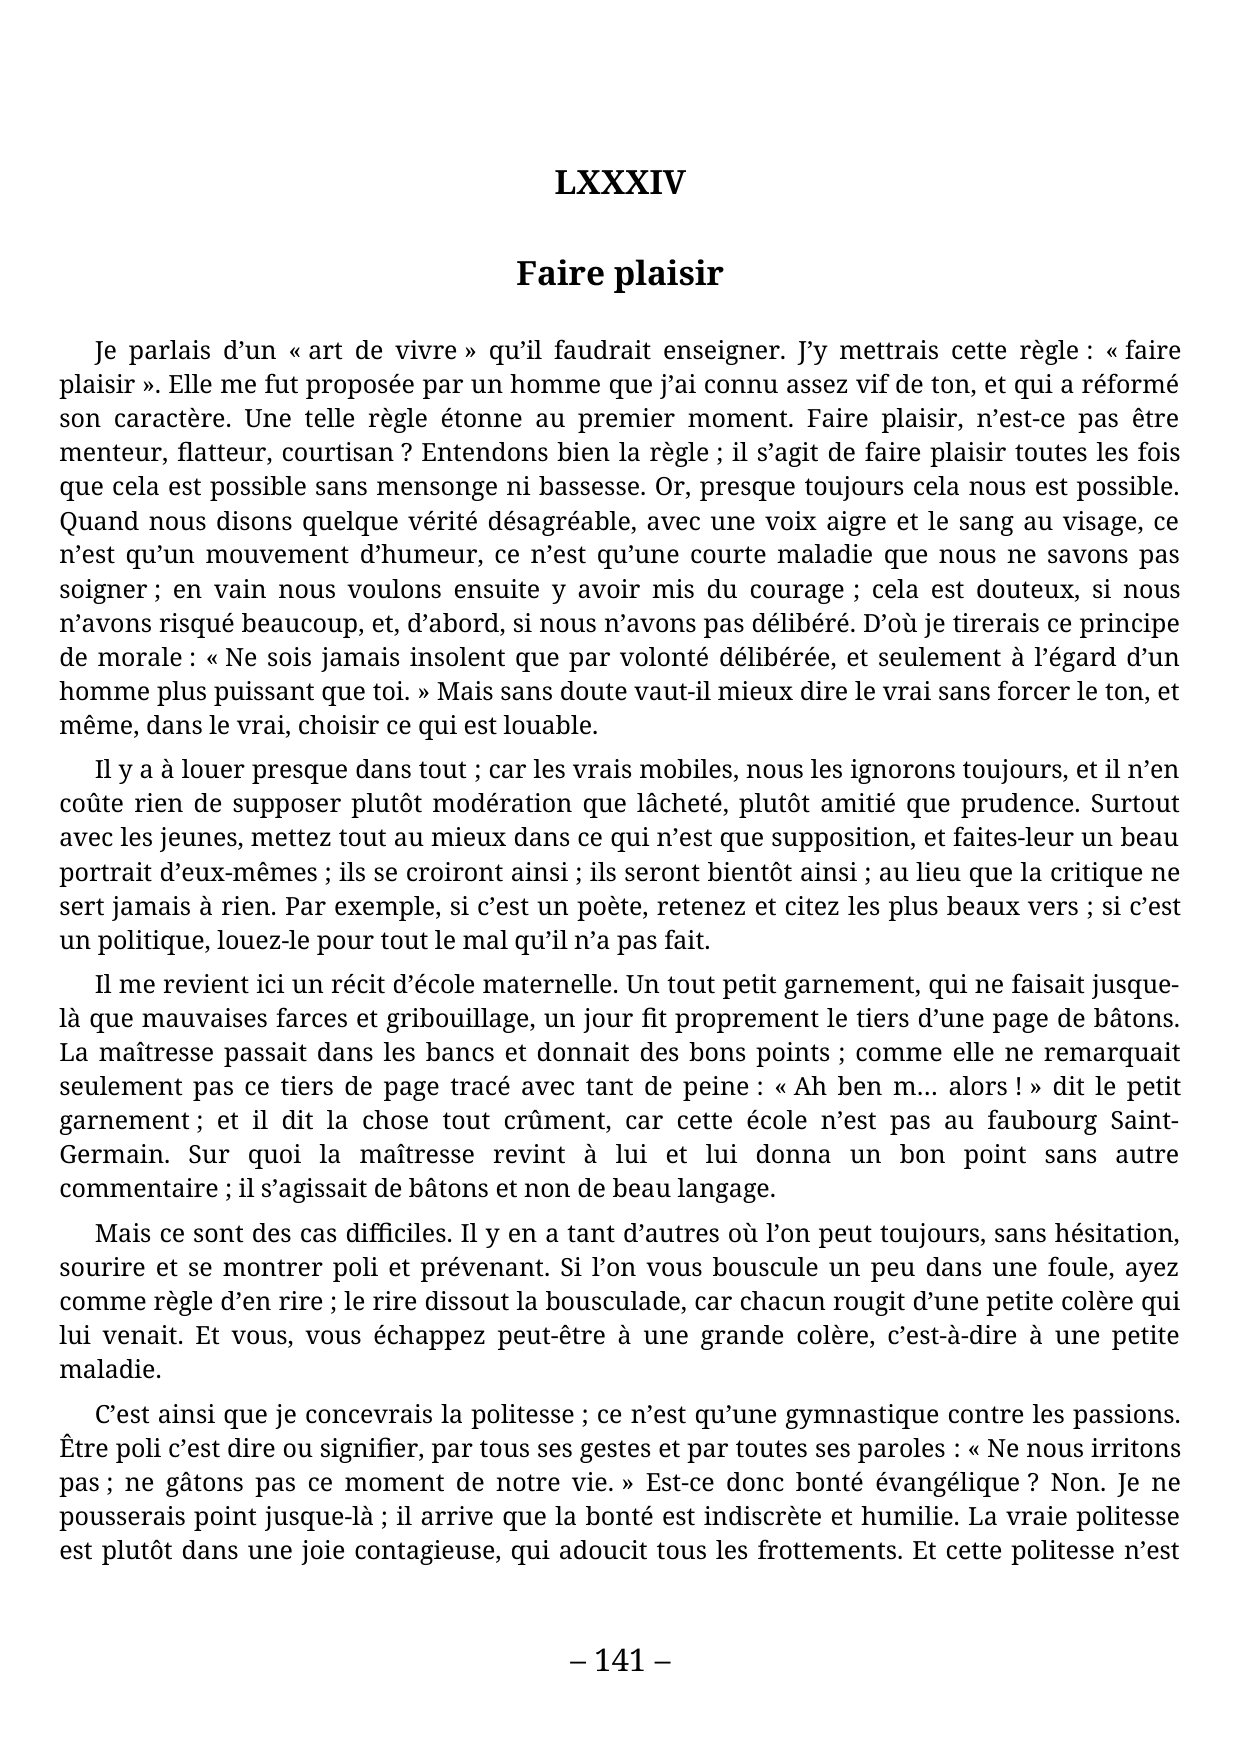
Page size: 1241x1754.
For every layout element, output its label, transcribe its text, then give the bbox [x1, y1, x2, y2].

text Je parlais d’un « art de vivre » qu’il faudrait enseigner. J’y mettrais cette règle : « faire plaisir ». Elle me fut proposée par un homme que j’ai connu assez vif de ton, et qui a réformé son caractère. Une telle règle étonne au premier moment. Faire plaisir, n’est-ce pas être menteur, flatteur, courtisan ? Entendons bien la règle ; il s’agit de faire plaisir toutes les fois que cela est possible sans mensonge ni bassesse. Or, presque toujours cela nous est possible. Quand nous disons quelque vérité désagréable, avec une voix aigre et le sang au visage, ce n’est qu’un mouvement d’humeur, ce n’est qu’une courte maladie que nous ne savons pas soigner ; en vain nous voulons ensuite y avoir mis du courage ; cela est douteux, si nous n’avons risqué beaucoup, et, d’abord, si nous n’avons pas délibéré. D’où je tirerais ce principe de morale : « Ne sois jamais insolent que par volonté délibérée, et seulement à l’égard d’un homme plus puissant que toi. » Mais sans doute vaut-il mieux dire le vrai sans forcer le ton, et même, dans le vrai, choisir ce qui est louable. [59, 333, 1181, 742]
text Il y a à louer presque dans tout ; car les vrais mobiles, nous les ignorons toujours, et il n’en coûte rien de supposer plutôt modération que lâcheté, plutôt amitié que prudence. Surtout avec les jeunes, mettez tout au mieux dans ce qui n’est que supposition, et faites-leur un beau portrait d’eux-mêmes ; ils se croiront ainsi ; ils seront bientôt ainsi ; au lieu que la critique ne sert jamais à rien. Par exemple, si c’est un poète, retenez et citez les plus beaux vers ; si c’est un politique, louez-le pour tout le mal qu’il n’a pas fait. [59, 752, 1181, 956]
text C’est ainsi que je concevrais la politesse ; ce n’est qu’une gymnastique contre les passions. Être poli c’est dire ou signifier, par tous ses gestes et par toutes ses paroles : « Ne nous irritons pas ; ne gâtons pas ce moment de notre vie. » Est-ce donc bonté évangélique ? Non. Je ne pousserais point jusque-là ; il arrive que la bonté est indiscrète et humilie. La vraie politesse est plutôt dans une joie contagieuse, qui adoucit tous les frottements. Et cette politesse n’est [59, 1396, 1181, 1567]
text Il me revient ici un récit d’école maternelle. Un tout petit garnement, qui ne faisait jusque-là que mauvaises farces et gribouillage, un jour fit proprement le tiers d’une page de bâtons. La maîtresse passait dans les bancs et donnait des bons points ; comme elle ne remarquait seulement pas ce tiers de page tracé avec tant de peine : « Ah ben m… alors ! » dit le petit garnement ; et il dit la chose tout crûment, car cette école n’est pas au faubourg Saint-Germain. Sur quoi la maîtresse revint à lui et lui donna un bon point sans autre commentaire ; il s’agissait de bâtons et non de beau langage. [59, 967, 1181, 1205]
text Mais ce sont des cas difficiles. Il y en a tant d’autres où l’on peut toujours, sans hésitation, sourire et se montrer poli et prévenant. Si l’on vous bouscule un peu dans une foule, ayez comme règle d’en rire ; le rire dissout la bousculade, car chacun rougit d’une petite colère qui lui venait. Et vous, vous échappez peut-être à une grande colère, c’est-à-dire à une petite maladie. [59, 1216, 1181, 1386]
subtitle LXXXIV Faire plaisir [59, 159, 1181, 295]
